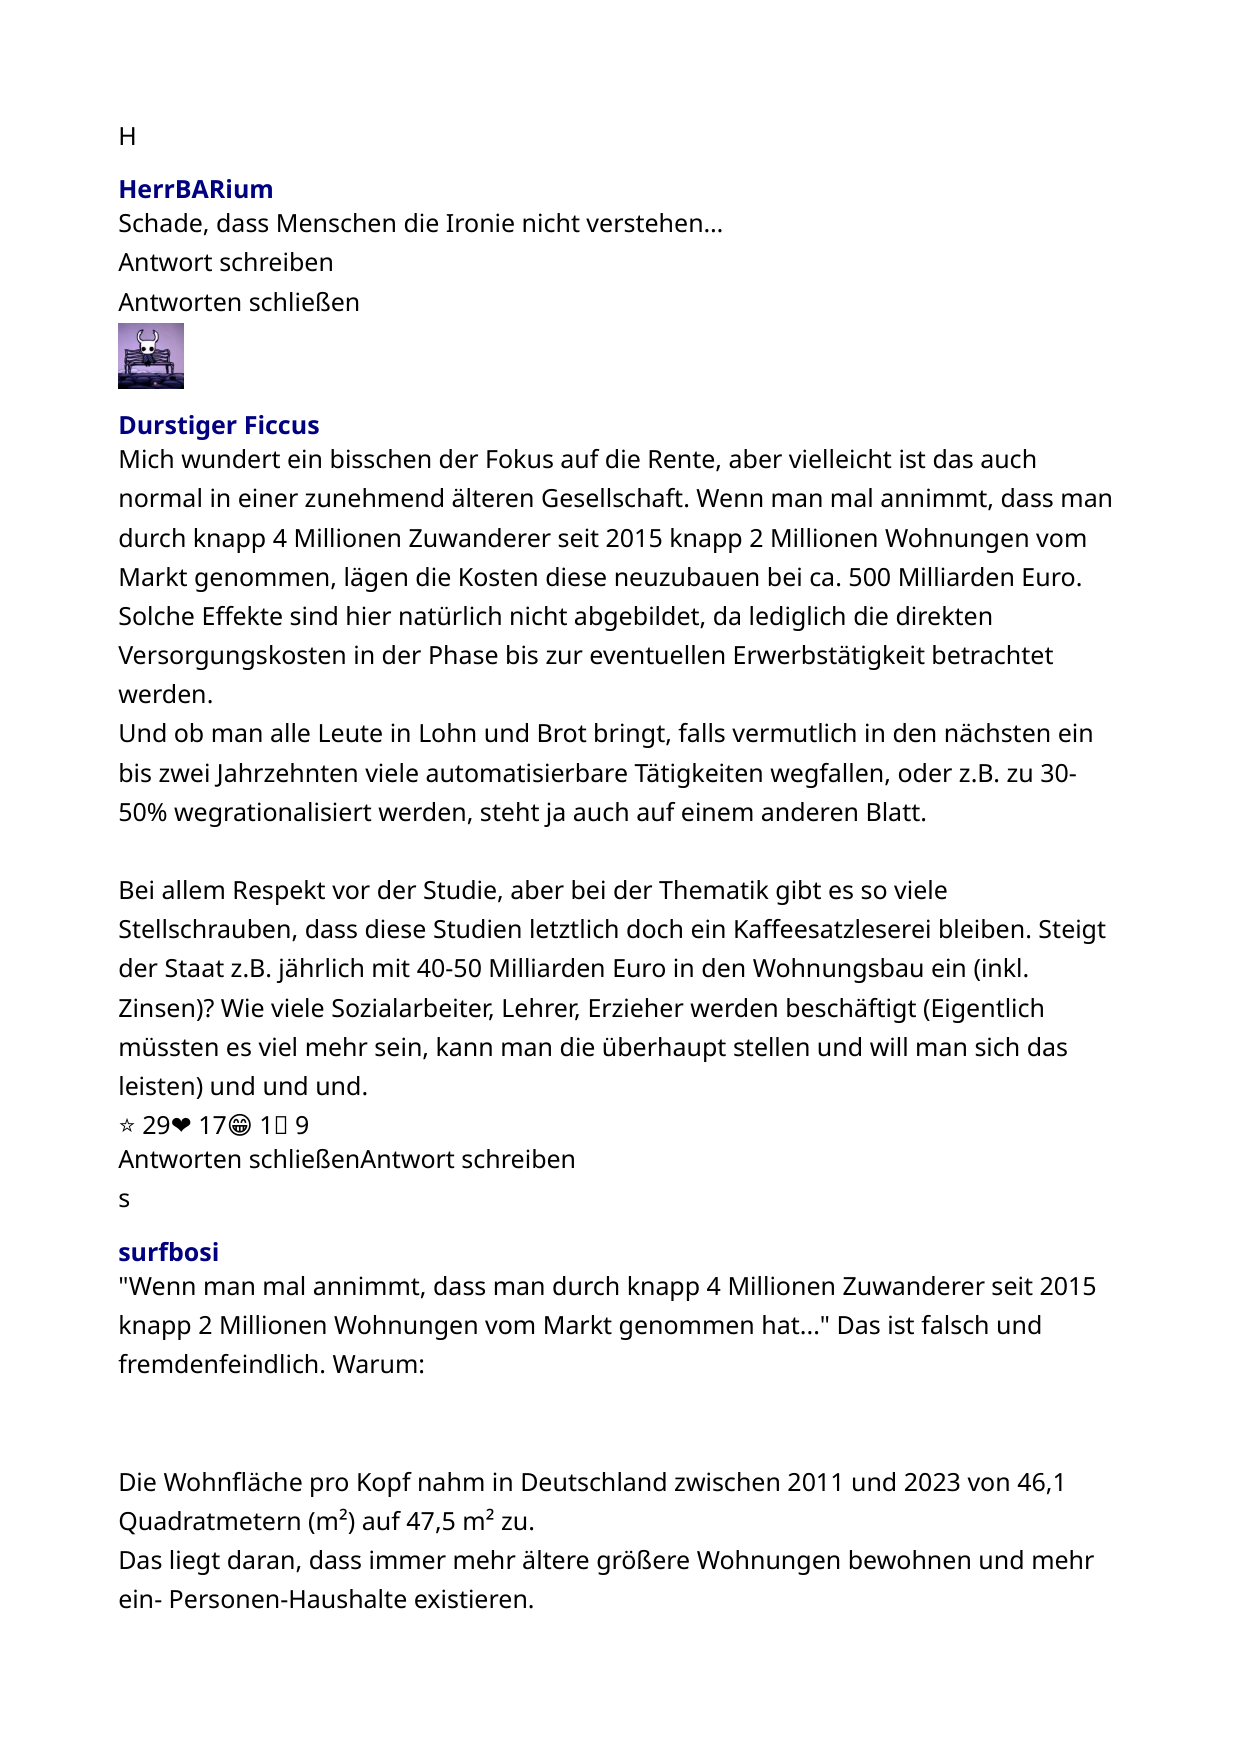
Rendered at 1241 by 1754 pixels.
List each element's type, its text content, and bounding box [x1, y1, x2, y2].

text ⭐️ 29❤️ 17😁 1🤨 9 [118, 1108, 1122, 1142]
text Antwort schreiben [118, 245, 1122, 279]
text Antworten schließenAntwort schreiben [118, 1142, 1122, 1176]
text Antworten schließen [118, 284, 1122, 318]
text Das liegt daran, dass immer mehr ältere größere Wohnungen bewohnen und mehr ein- Personen-Haushalte existieren. [118, 1543, 1122, 1616]
text Die Wohnfläche pro Kopf nahm in Deutschland zwischen 2011 und 2023 von 46,1 Quadratmetern (m²) auf 47,5 m² zu. [118, 1465, 1122, 1538]
text https://www.umweltbundesamt.de/daten/private-haushalte-konsum/wohnen/wohnflaeche#wohnflache-pro-kopf-gestiegen [118, 1386, 1122, 1459]
subtitle Durstiger Ficcus [118, 408, 1122, 442]
subtitle HerrBARium [118, 172, 1122, 206]
text Schade, dass Menschen die Ironie nicht verstehen… [118, 206, 1122, 240]
text H [118, 118, 1122, 152]
text s [118, 1181, 1122, 1215]
picture [118, 323, 184, 389]
text "Wenn man mal annimmt, dass man durch knapp 4 Millionen Zuwanderer seit 2015 knapp 2 Millionen Wohnungen vom Markt genommen hat..." Das ist falsch und fremdenfeindlich. Warum: [118, 1269, 1122, 1381]
text Mich wundert ein bisschen der Fokus auf die Rente, aber vielleicht ist das auch normal in einer zunehmend älteren Gesellschaft. Wenn man mal annimmt, dass man durch knapp 4 Millionen Zuwanderer seit 2015 knapp 2 Millionen Wohnungen vom Markt genommen, lägen die Kosten diese neuzubauen bei ca. 500 Milliarden Euro. Solche Effekte sind hier natürlich nicht abgebildet, da lediglich die direkten Versorgungskosten in der Phase bis zur eventuellen Erwerbstätigkeit betrachtet werden. Und ob man alle Leute in Lohn und Brot bringt, falls vermutlich in den nächsten ein bis zwei Jahrzehnten viele automatisierbare Tätigkeiten wegfallen, oder z.B. zu 30-50% wegrationalisiert werden, steht ja auch auf einem anderen Blatt. Bei allem Respekt vor der Studie, aber bei der Thematik gibt es so viele Stellschrauben, dass diese Studien letztlich doch ein Kaffeesatzleserei bleiben. Steigt der Staat z.B. jährlich mit 40-50 Milliarden Euro in den Wohnungsbau ein (inkl. Zinsen)? Wie viele Sozialarbeiter, Lehrer, Erzieher werden beschäftigt (Eigentlich müssten es viel mehr sein, kann man die überhaupt stellen und will man sich das leisten) und und und. [118, 442, 1122, 1103]
subtitle surfbosi [118, 1235, 1122, 1269]
